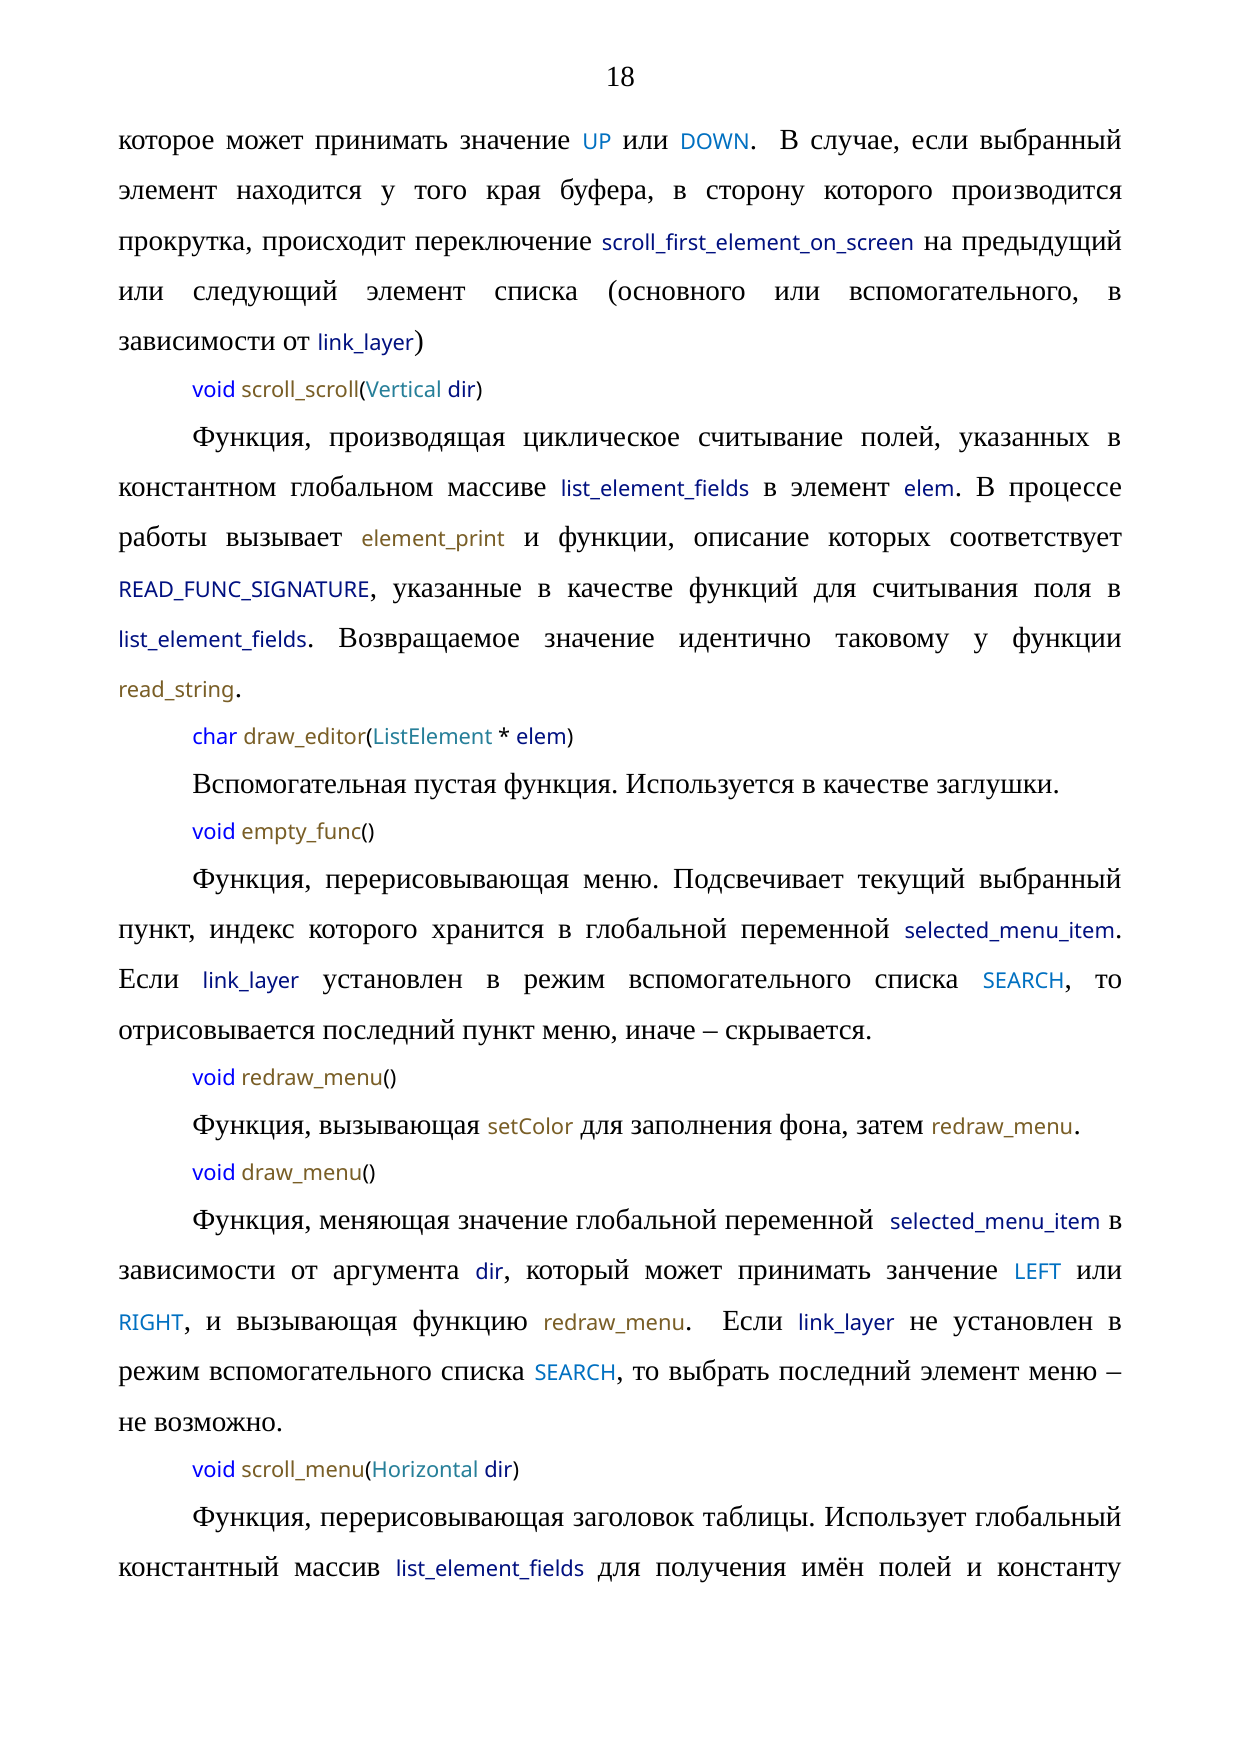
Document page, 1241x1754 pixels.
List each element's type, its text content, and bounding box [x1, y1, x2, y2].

text void redraw_menu() [118, 1062, 1122, 1092]
text char draw_editor(ListElement * elem) [118, 721, 1122, 751]
text Функция, перерисовывающая заголовок таблицы. Использует глобальный константный массив list_element_fields для получения имён полей и константу [118, 1499, 1122, 1583]
text Функция, вызывающая setColor для заполнения фона, затем redraw_menu. [118, 1107, 1122, 1141]
text void empty_func() [118, 816, 1122, 846]
text Вспомогательная пустая функция. Используется в качестве заглушки. [118, 766, 1122, 799]
text которое может принимать значение UP или DOWN. В случае, если выбранный элемент находится у того края буфера, в сторону которого производится прокрутка, происходит переключение scroll_first_element_on_screen на предыдущий или следующий элемент списка (основного или вспомогательного, в зависимости от link_layer) [118, 122, 1122, 357]
text Функция, производящая циклическое считывание полей, указанных в константном глобальном массиве list_element_fields в элемент elem. В процессе работы вызывает element_print и функции, описание которых соответствует READ_FUNC_SIGNATURE, указанные в качестве функций для считывания поля в list_element_fields. Возвращаемое значение идентично таковому у функции read_string. [118, 419, 1122, 704]
text Функция, перерисовывающая меню. Подсвечивает текущий выбранный пункт, индекс которого хранится в глобальной переменной selected_menu_item. Если link_layer установлен в режим вспомогательного списка SEARCH, то отрисовывается последний пункт меню, иначе – скрывается. [118, 861, 1122, 1045]
text Функция, меняющая значение глобальной переменной selected_menu_item в зависимости от аргумента dir, который может принимать занчение LEFT или RIGHT, и вызывающая функцию redraw_menu. Если link_layer не установлен в режим вспомогательного списка SEARCH, то выбрать последний элемент меню – не возможно. [118, 1202, 1122, 1437]
text void draw_menu() [118, 1157, 1122, 1187]
text void scroll_scroll(Vertical dir) [118, 374, 1122, 404]
text void scroll_menu(Horizontal dir) [118, 1454, 1122, 1484]
